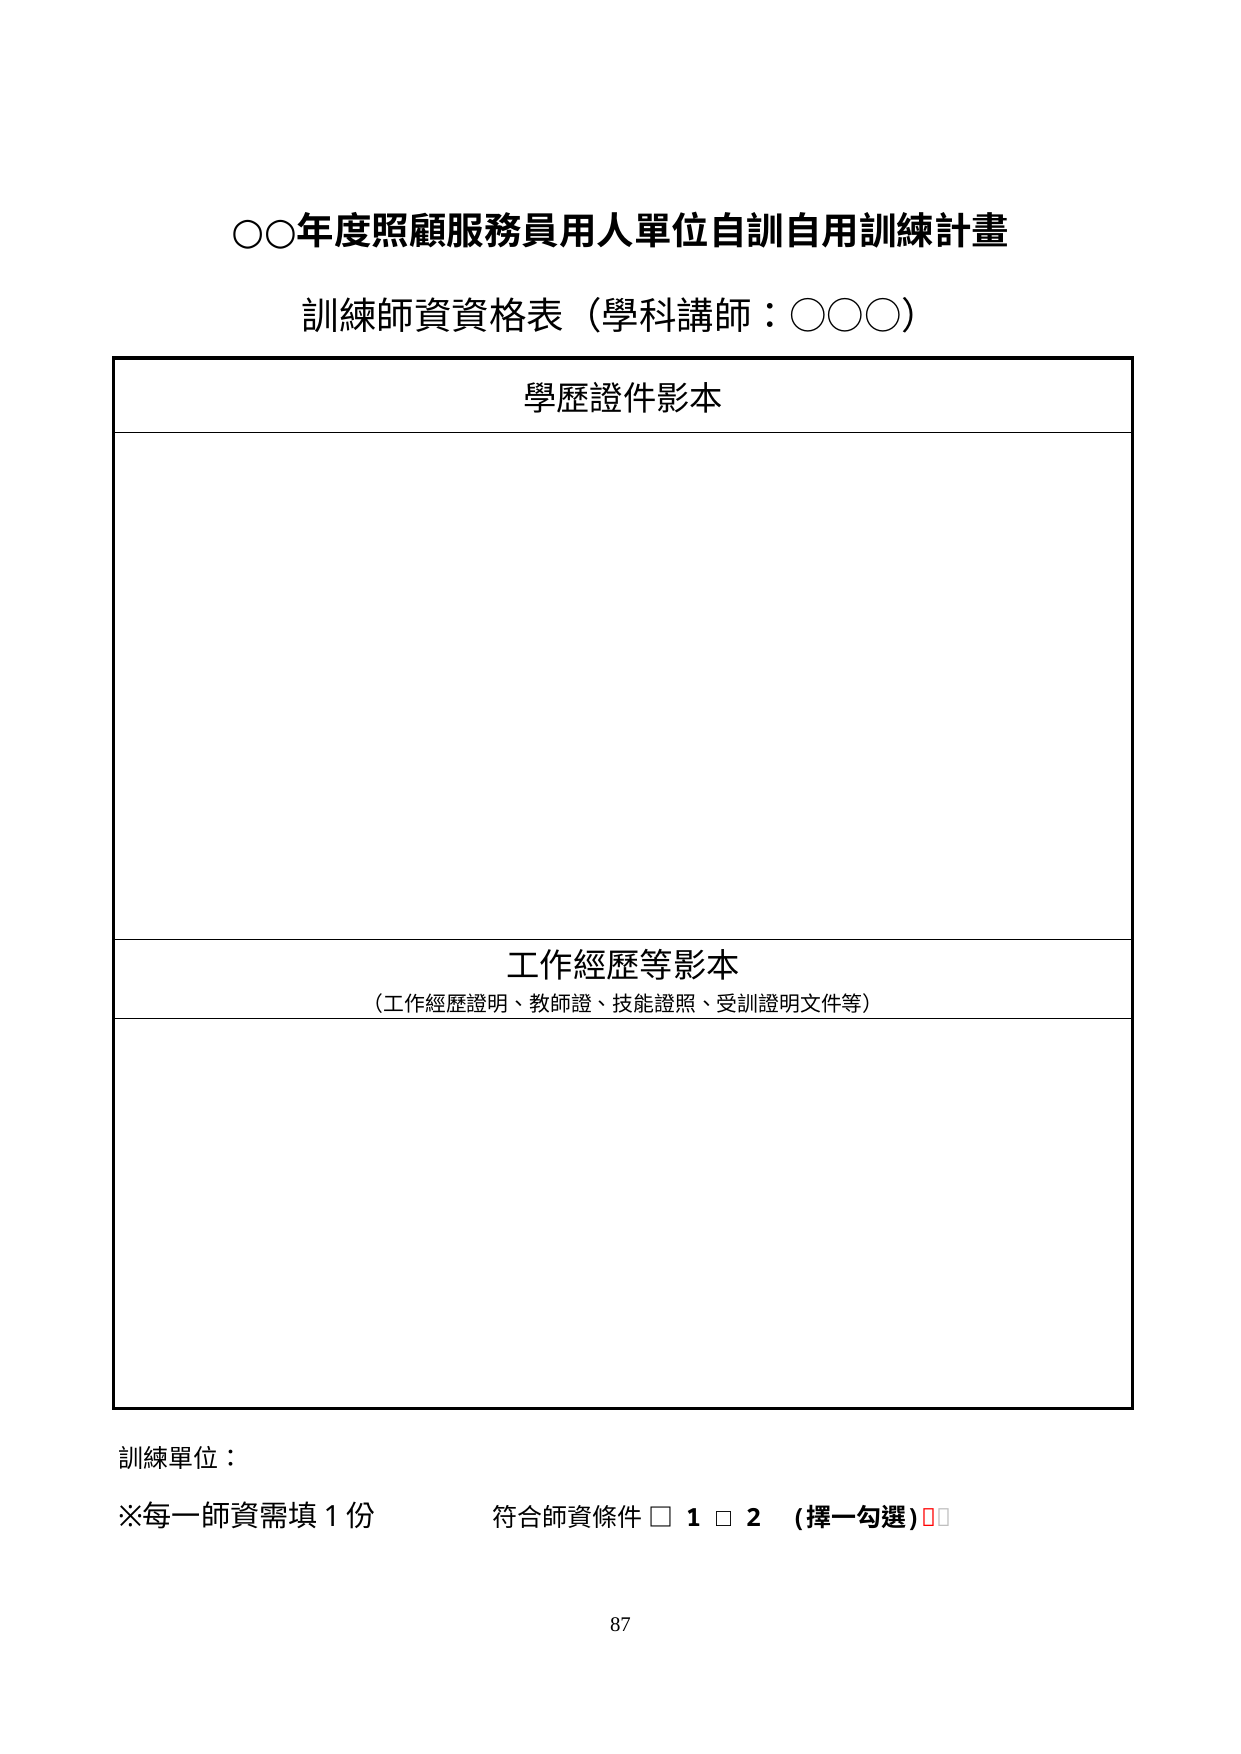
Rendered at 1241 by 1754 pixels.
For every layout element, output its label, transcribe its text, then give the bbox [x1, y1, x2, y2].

table_cell [115, 433, 1131, 939]
table_cell [115, 1019, 1131, 1407]
table_cell 工作經歷等影本 （工作經歷證明、教師證、技能證照、受訓證明文件等） [115, 940, 1131, 1018]
table_header 學歷證件影本 [115, 360, 1131, 432]
text 訓練師資資格表（學科講師：○○○） [118, 276, 1122, 351]
text ○○年度照顧服務員用人單位自訓自用訓練計畫 [118, 190, 1122, 265]
text 訓練單位： [118, 1410, 1122, 1476]
text [118, 351, 1122, 356]
text ※每一師資需填1份 符合師資條件 □ 1 □ 2 (擇一勾選) [118, 1476, 1122, 1551]
